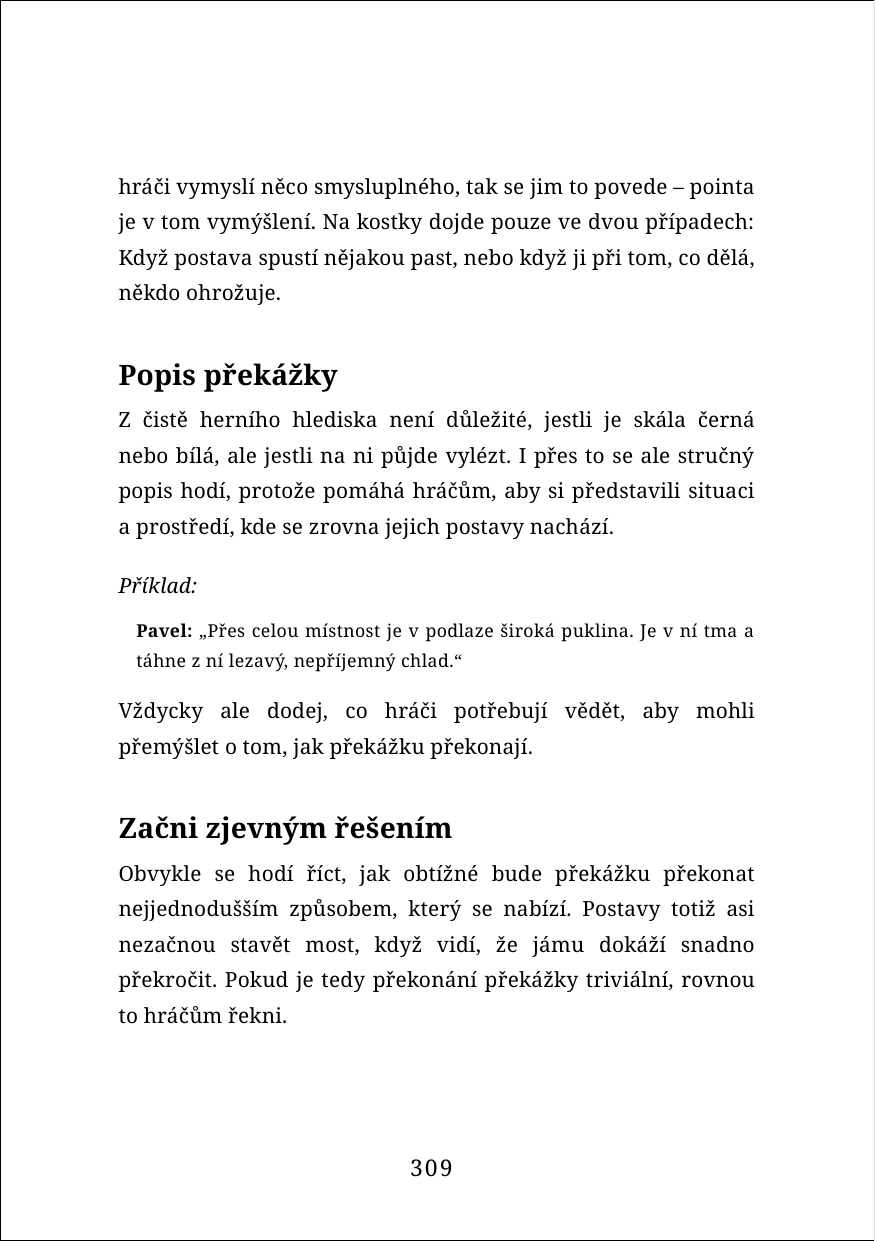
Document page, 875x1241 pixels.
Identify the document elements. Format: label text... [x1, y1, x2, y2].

text hráči vymyslí něco smysluplného, tak se jim to povede – pointa je v tom vymýšlení. Na kostky dojde pouze ve dvou případech: Když postava spustí nějakou past, nebo když ji při tom, co dělá, někdo ohrožuje. [118, 172, 756, 307]
subtitle Začni zjevným řešením [118, 809, 756, 847]
text Pavel: „Přes celou místnost je v podlaze široká puklina. Je v ní tma a táhne z ní lezavý, nepříjemný chlad.“ [136, 618, 756, 673]
text Příklad: [118, 571, 756, 599]
subtitle Popis překážky [118, 355, 756, 393]
text Obvykle se hodí říct, jak obtížné bude překážku překonat nejjednodušším způsobem, který se nabízí. Postavy totiž asi nezačnou stavět most, když vidí, že jámu dokáží snadno překročit. Pokud je tedy překonání překážky triviální, rovnou to hráčům řekni. [118, 859, 756, 1029]
text Vždycky ale dodej, co hráči potřebují vědět, aby mohli přemýšlet o tom, jak překážku překonají. [118, 696, 756, 760]
text Z čistě herního hlediska není důležité, jestli je skála černá nebo bílá, ale jestli na ni půjde vylézt. I přes to se ale stručný popis hodí, protože pomáhá hráčům, aby si představili situaci a prostředí, kde se zrovna jejich postavy nachází. [118, 405, 756, 540]
